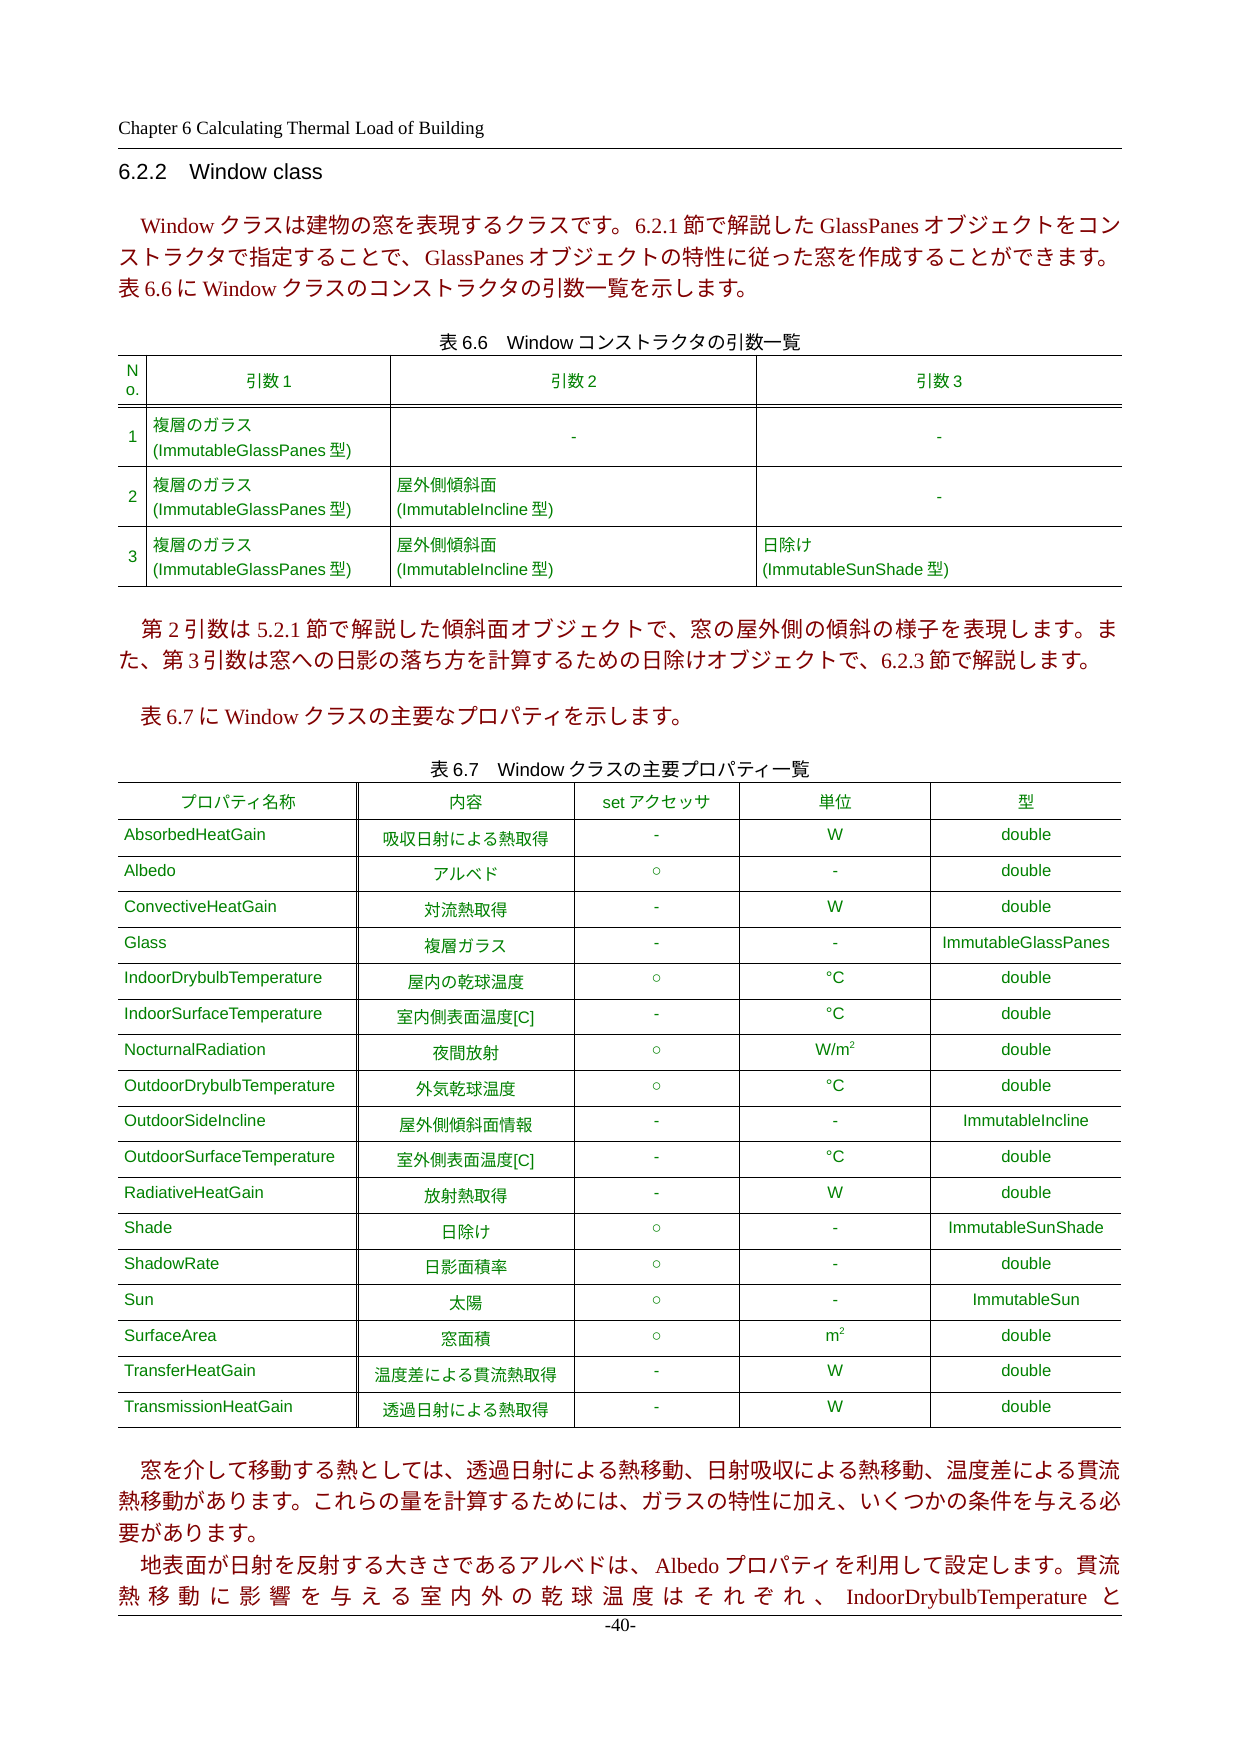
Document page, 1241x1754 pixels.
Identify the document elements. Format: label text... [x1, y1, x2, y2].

table_cell 透過日射による熱取得 [359, 1393, 574, 1427]
table_cell °C [740, 1000, 930, 1034]
table_cell 複層のガラス (ImmutableGlassPanes型) [147, 408, 390, 466]
table_cell °C [740, 1142, 930, 1177]
table_cell W [740, 1393, 930, 1427]
table_cell Albedo [118, 857, 356, 891]
table_cell 1 [118, 408, 146, 466]
table_cell - [575, 1142, 739, 1177]
table_cell Sun [118, 1285, 356, 1320]
table_cell double [931, 1357, 1121, 1392]
table_cell double [931, 1321, 1121, 1356]
table_header 単位 [740, 783, 930, 819]
table_cell NocturnalRadiation [118, 1035, 356, 1070]
table_cell 室内側表面温度[C] [359, 1000, 574, 1034]
table_cell double [931, 820, 1121, 856]
table_cell 屋外側傾斜面 (ImmutableIncline型) [391, 527, 756, 586]
table_cell 日影面積率 [359, 1250, 574, 1284]
table_cell 屋内の乾球温度 [359, 964, 574, 998]
text 窓を介して移動する熱としては、透過日射による熱移動、日射吸収による熱移動、温度差による貫流熱移動があります。これらの量を計算するためには、ガラスの特性に加え、いくつかの条件を与える必要があります。 [118, 1453, 1122, 1548]
table_cell ○ [575, 1321, 739, 1356]
table_cell 日除け [359, 1214, 574, 1249]
table_cell double [931, 892, 1121, 927]
table_cell IndoorDrybulbTemperature [118, 964, 356, 998]
table_cell °C [740, 1071, 930, 1106]
table_cell - [575, 1000, 739, 1034]
table_cell IndoorSurfaceTemperature [118, 1000, 356, 1034]
table_cell - [575, 1107, 739, 1141]
table_cell AbsorbedHeatGain [118, 820, 356, 856]
table_cell double [931, 964, 1121, 998]
table_cell W [740, 892, 930, 927]
table_cell ○ [575, 1250, 739, 1284]
table_cell - [575, 1178, 739, 1213]
text Windowクラスは建物の窓を表現するクラスです。6.2.1節で解説したGlassPanesオブジェクトをコンストラクタで指定することで、GlassPanesオブジェクトの特性に従った窓を作成することができます。表6.6にWindowクラスのコンストラクタの引数一覧を示します。 [118, 208, 1122, 303]
table_cell °C [740, 964, 930, 998]
table_cell double [931, 1178, 1121, 1213]
table_cell 日除け (ImmutableSunShade型) [757, 527, 1122, 586]
table_cell OutdoorDrybulbTemperature [118, 1071, 356, 1106]
table_cell - [740, 1250, 930, 1284]
table_cell - [575, 1357, 739, 1392]
table_cell double [931, 1071, 1121, 1106]
table_cell 放射熱取得 [359, 1178, 574, 1213]
table_cell 対流熱取得 [359, 892, 574, 927]
table_cell 屋外側傾斜面 (ImmutableIncline型) [391, 467, 756, 526]
table_cell OutdoorSideIncline [118, 1107, 356, 1141]
table_cell 2 [118, 467, 146, 526]
subtitle Window class [118, 159, 1122, 184]
table_cell double [931, 857, 1121, 891]
text 表6.7 Windowクラスの主要プロパティ一覧 [118, 755, 1122, 782]
table_cell ○ [575, 1035, 739, 1070]
table_header 引数2 [391, 356, 756, 404]
table_cell 外気乾球温度 [359, 1071, 574, 1106]
table_cell m2 [740, 1321, 930, 1356]
text 表6.6 Windowコンストラクタの引数一覧 [118, 327, 1122, 354]
table_cell Shade [118, 1214, 356, 1249]
table_cell - [740, 1214, 930, 1249]
table_cell TransferHeatGain [118, 1357, 356, 1392]
table_cell - [391, 408, 756, 466]
table_cell 夜間放射 [359, 1035, 574, 1070]
table_cell - [757, 408, 1122, 466]
table_cell 屋外側傾斜面情報 [359, 1107, 574, 1141]
table_cell OutdoorSurfaceTemperature [118, 1142, 356, 1177]
table_cell ○ [575, 857, 739, 891]
table_cell W [740, 1178, 930, 1213]
table_header 内容 [359, 783, 574, 819]
table_cell RadiativeHeatGain [118, 1178, 356, 1213]
table_cell double [931, 1000, 1121, 1034]
table_cell double [931, 1142, 1121, 1177]
text 地表面が日射を反射する大きさであるアルベドは、Albedoプロパティを利用して設定します。貫流熱移動に影響を与える室内外の乾球温度はそれぞれ、IndoorDrybulbTemperatureと [118, 1548, 1122, 1611]
table_cell 複層のガラス (ImmutableGlassPanes型) [147, 527, 390, 586]
table_cell - [740, 857, 930, 891]
table_header 引数1 [147, 356, 390, 404]
table_cell - [575, 820, 739, 856]
table_cell - [740, 1107, 930, 1141]
table_cell ShadowRate [118, 1250, 356, 1284]
table_cell 複層のガラス (ImmutableGlassPanes型) [147, 467, 390, 526]
table_cell ○ [575, 1285, 739, 1320]
table_cell ImmutableSun [931, 1285, 1121, 1320]
table_cell 複層ガラス [359, 928, 574, 963]
table_cell ○ [575, 1071, 739, 1106]
table_cell - [740, 928, 930, 963]
table_cell 温度差による貫流熱取得 [359, 1357, 574, 1392]
table_cell W [740, 1357, 930, 1392]
table_cell double [931, 1250, 1121, 1284]
text 表6.7にWindowクラスの主要なプロパティを示します。 [118, 699, 1122, 731]
text 第2引数は5.2.1節で解説した傾斜面オブジェクトで、窓の屋外側の傾斜の様子を表現します。また、第3引数は窓への日影の落ち方を計算するための日除けオブジェクトで、6.2.3節で解説します。 [118, 612, 1122, 675]
table_cell ○ [575, 964, 739, 998]
table_cell 3 [118, 527, 146, 586]
table_header No. [118, 356, 146, 404]
table_cell ConvectiveHeatGain [118, 892, 356, 927]
table_header 引数3 [757, 356, 1122, 404]
table_header setアクセッサ [575, 783, 739, 819]
table_cell ImmutableSunShade [931, 1214, 1121, 1249]
table_cell ImmutableIncline [931, 1107, 1121, 1141]
table_cell - [757, 467, 1122, 526]
table_cell - [740, 1285, 930, 1320]
table_cell - [575, 1393, 739, 1427]
table_cell W [740, 820, 930, 856]
table_cell 太陽 [359, 1285, 574, 1320]
table_cell 吸収日射による熱取得 [359, 820, 574, 856]
table_cell double [931, 1035, 1121, 1070]
table_cell W/m2 [740, 1035, 930, 1070]
table_cell TransmissionHeatGain [118, 1393, 356, 1427]
table_cell ImmutableGlassPanes [931, 928, 1121, 963]
table_cell 窓面積 [359, 1321, 574, 1356]
table_cell SurfaceArea [118, 1321, 356, 1356]
table_cell - [575, 892, 739, 927]
table_cell double [931, 1393, 1121, 1427]
table_cell アルベド [359, 857, 574, 891]
table_cell Glass [118, 928, 356, 963]
table_cell - [575, 928, 739, 963]
table_header プロパティ名称 [118, 783, 356, 819]
table_cell 室外側表面温度[C] [359, 1142, 574, 1177]
table_header 型 [931, 783, 1121, 819]
table_cell ○ [575, 1214, 739, 1249]
